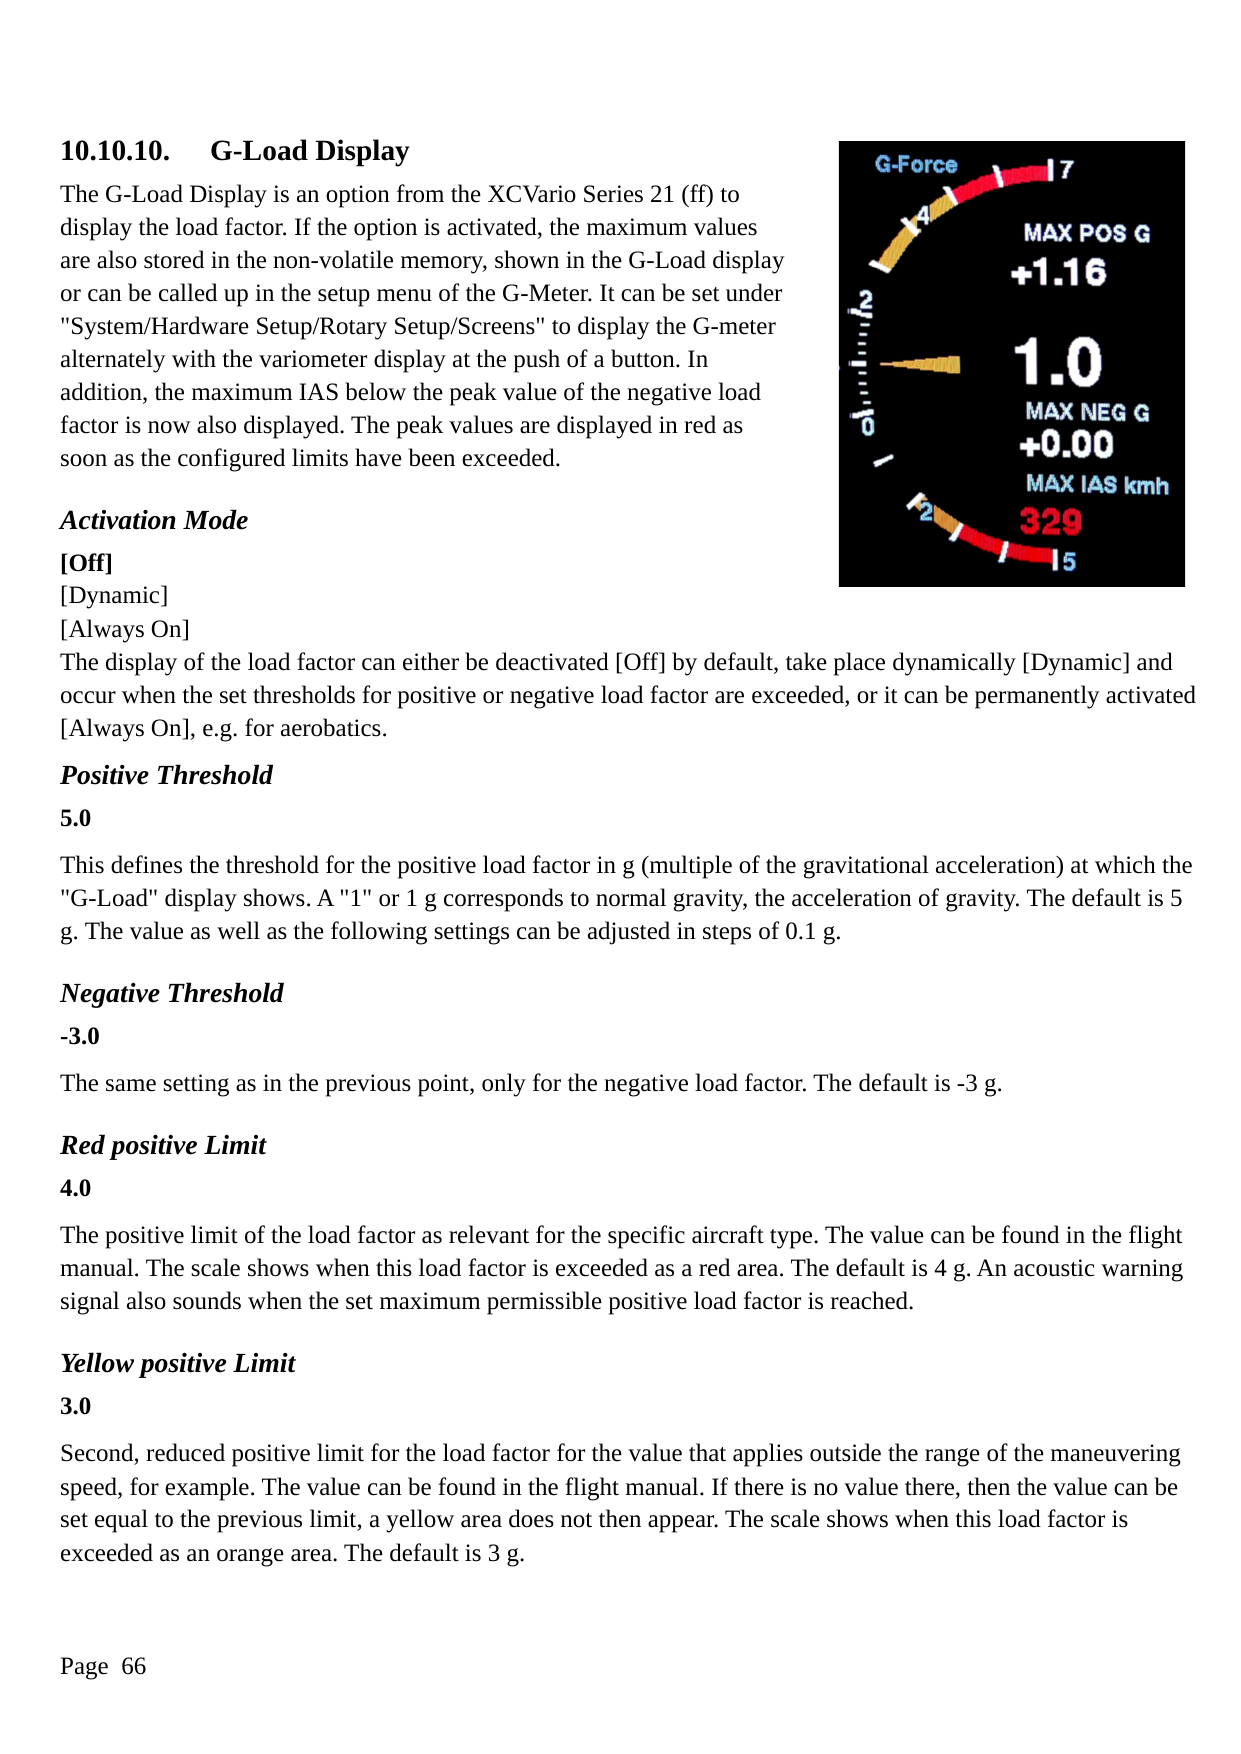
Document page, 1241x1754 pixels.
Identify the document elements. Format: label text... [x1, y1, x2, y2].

text -3.0 [60, 1021, 1207, 1049]
subtitle Red positive Limit [60, 1128, 1207, 1160]
text The display of the load factor can either be deactivated [Off] by default, take place dynamically [Dynamic] and occur when the set thresholds for positive or negative load factor are exceeded, or it can be permanently activated [Always On], e.g. for aerobatics. [60, 647, 1207, 741]
subtitle Negative Threshold [60, 976, 1207, 1008]
subtitle G-Load Display [60, 133, 1207, 166]
text The G-Load Display is an option from the XCVario Series 21 (ff) to display the load factor. If the option is activated, the maximum values are also stored in the non-volatile memory, shown in the G-Load display or can be called up in the setup menu of the G-Meter. It can be set under "System/Hardware Setup/Rotary Setup/Screens" to display the G-meter alternately with the variometer display at the push of a button. In addition, the maximum IAS below the peak value of the negative load factor is now also displayed. The peak values are displayed in red as soon as the configured limits have been exceeded. [60, 179, 838, 472]
text [Always On] [60, 614, 1207, 642]
text 5.0 [60, 803, 1207, 831]
text Second, reduced positive limit for the load factor for the value that applies outside the range of the maneuvering speed, for example. The value can be found in the flight manual. If there is no value there, then the value can be set equal to the previous limit, a yellow area does not then appear. The scale shows when this load factor is exceeded as an orange area. The default is 3 g. [60, 1438, 1207, 1566]
text 3.0 [60, 1391, 1207, 1420]
text 4.0 [60, 1173, 1207, 1202]
picture [838, 141, 1186, 587]
text [Dynamic] [60, 581, 1207, 609]
text This defines the threshold for the positive load factor in g (multiple of the gravitational acceleration) at which the "G-Load" display shows. A "1" or 1 g corresponds to normal gravity, the acceleration of gravity. The default is 5 g. The value as well as the following settings can be adjusted in steps of 0.1 g. [60, 850, 1207, 945]
text The positive limit of the load factor as relevant for the specific aircraft type. The value can be found in the flight manual. The scale shows when this load factor is exceeded as a red area. The default is 4 g. An acoustic warning signal also sounds when the set maximum permissible positive load factor is reached. [60, 1220, 1207, 1315]
text [1186, 548, 1207, 576]
text [Off] [60, 548, 838, 576]
text The same setting as in the previous point, only for the negative load factor. The default is -3 g. [60, 1068, 1207, 1097]
subtitle [1186, 503, 1207, 535]
subtitle Yellow positive Limit [60, 1347, 1207, 1378]
subtitle Activation Mode [60, 503, 838, 535]
subtitle Positive Threshold [60, 758, 1207, 790]
